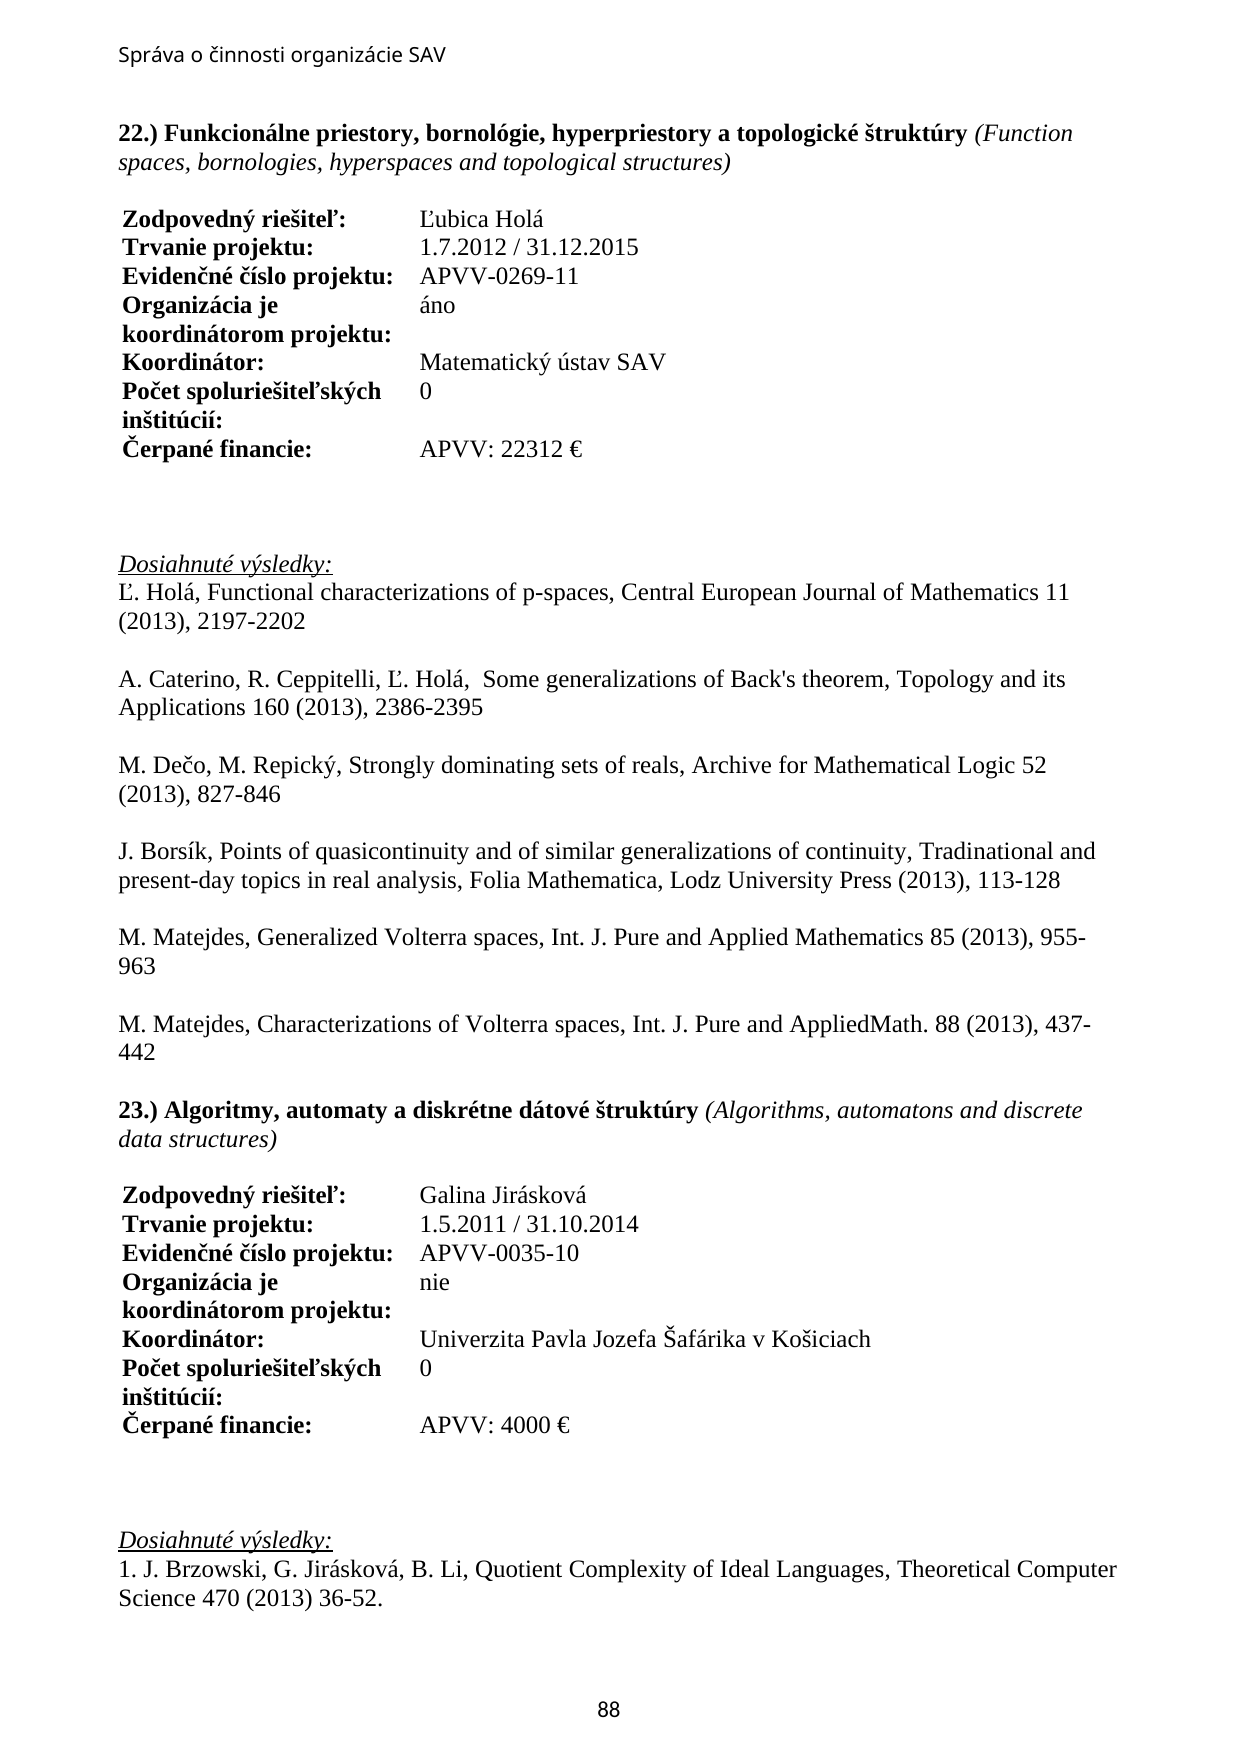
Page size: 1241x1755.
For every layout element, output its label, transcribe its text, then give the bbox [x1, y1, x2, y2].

table_cell APVV: 22312 € [419, 434, 1122, 520]
table_header Zodpovedný riešiteľ: [122, 204, 419, 232]
table_cell Trvanie projektu: [122, 1209, 419, 1238]
table_cell 1.5.2011 / 31.10.2014 [419, 1209, 1122, 1238]
table_cell Čerpané financie: [122, 434, 419, 520]
table_cell Organizácia je koordinátorom projektu: [122, 1267, 419, 1324]
table_cell Čerpané financie: [122, 1410, 419, 1497]
table_cell Evidenčné číslo projektu: [122, 261, 419, 290]
table_cell áno [419, 290, 1122, 347]
text 22.) Funkcionálne priestory, bornológie, hyperpriestory a topologické štruktúry (Function spaces, bornologies, hyperspaces and topological structures) [118, 118, 1122, 204]
table_cell Koordinátor: [122, 348, 419, 376]
table_cell Počet spoluriešiteľských inštitúcií: [122, 1353, 419, 1410]
table_cell 0 [419, 376, 1122, 434]
table_cell 0 [419, 1353, 1122, 1410]
table_cell APVV: 4000 € [419, 1410, 1122, 1497]
table_cell APVV-0035-10 [419, 1238, 1122, 1267]
table_header Zodpovedný riešiteľ: [122, 1180, 419, 1209]
table_cell nie [419, 1267, 1122, 1324]
text Dosiahnuté výsledky: Ľ. Holá, Functional characterizations of p-spaces, Central European Journal of Mathematics 11 (2013), 2197-2202 A. Caterino, R. Ceppitelli, Ľ. Holá, Some generalizations of Back's theorem, Topology and its Applications 160 (2013), 2386-2395 M. Dečo, M. Repický, Strongly dominating sets of reals, Archive for Mathematical Logic 52 (2013), 827-846 J. Borsík, Points of quasicontinuity and of similar generalizations of continuity, Tradinational and present-day topics in real analysis, Folia Mathematica, Lodz University Press (2013), 113-128 M. Matejdes, Generalized Volterra spaces, Int. J. Pure and Applied Mathematics 85 (2013), 955-963 M. Matejdes, Characterizations of Volterra spaces, Int. J. Pure and AppliedMath. 88 (2013), 437-442 23.) Algoritmy, automaty a diskrétne dátové štruktúry (Algorithms, automatons and discrete data structures) [118, 520, 1122, 1180]
table_cell Matematický ústav SAV [419, 348, 1122, 376]
table_cell Koordinátor: [122, 1324, 419, 1353]
table_cell Trvanie projektu: [122, 233, 419, 261]
table_header Galina Jirásková [419, 1180, 1122, 1209]
table_cell Organizácia je koordinátorom projektu: [122, 290, 419, 347]
table_cell Univerzita Pavla Jozefa Šafárika v Košiciach [419, 1324, 1122, 1353]
table_header Ľubica Holá [419, 204, 1122, 232]
text Dosiahnuté výsledky: 1. J. Brzowski, G. Jirásková, B. Li, Quotient Complexity of Ideal Languages, Theoretical Computer Science 470 (2013) 36-52. [118, 1497, 1122, 1612]
table_cell Evidenčné číslo projektu: [122, 1238, 419, 1267]
table_cell 1.7.2012 / 31.12.2015 [419, 233, 1122, 261]
table_cell Počet spoluriešiteľských inštitúcií: [122, 376, 419, 434]
table_cell APVV-0269-11 [419, 261, 1122, 290]
